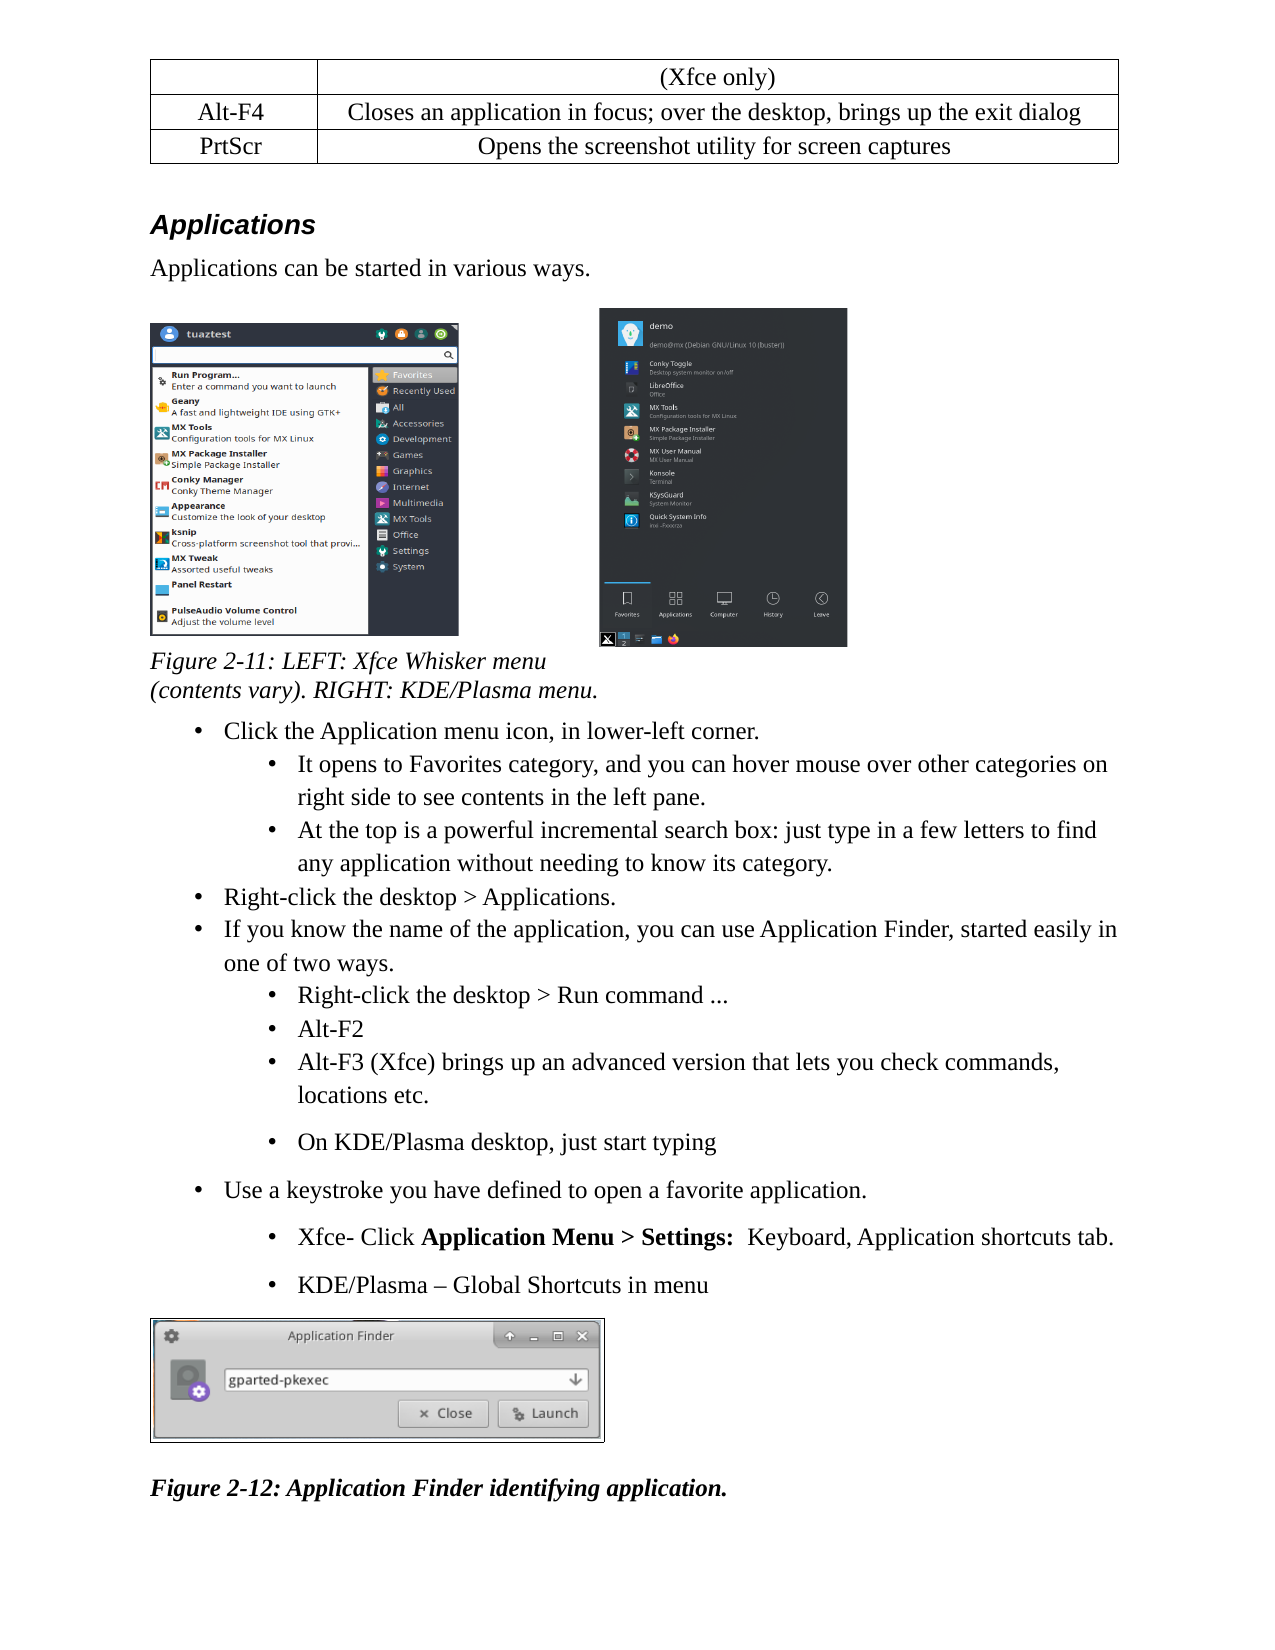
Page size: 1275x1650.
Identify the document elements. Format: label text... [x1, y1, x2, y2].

text Figure 2-12: Application Finder identifying application. [150, 1473, 1125, 1502]
list On KDE/Plasma desktop, just start typing [268, 1127, 1125, 1156]
list Click the Application menu icon, in lower-left corner. [194, 716, 1125, 745]
list Xfce- Click Application Menu > Settings: Keyboard, Application shortcuts tab. [268, 1222, 1125, 1251]
table_cell Opens the screenshot utility for screen captures [318, 130, 1118, 163]
list Right-click the desktop > Run command ... [268, 981, 1125, 1009]
list Alt-F3 (Xfce) brings up an advanced version that lets you check commands, locations etc. [268, 1047, 1125, 1108]
list At the top is a powerful incremental search box: just type in a few letters to find any application without needing to know its category. [268, 816, 1125, 877]
picture [599, 308, 848, 647]
table_cell PrtScr [151, 130, 317, 163]
list It opens to Favorites category, and you can hover mouse over other categories on right side to see contents in the left pane. [268, 749, 1125, 811]
table_cell [151, 60, 317, 94]
list Right-click the desktop > Applications. [194, 882, 1125, 910]
table_cell (Xfce only) [318, 60, 1118, 94]
picture [153, 1320, 601, 1439]
list If you know the name of the application, you can use Application Finder, started easily in one of two ways. [194, 914, 1125, 976]
text Figure 2-11: LEFT: Xfce Whisker menu (contents vary). RIGHT: KDE/Plasma menu. [150, 646, 1125, 704]
list Use a keystroke you have defined to open a favorite application. [194, 1175, 1125, 1204]
subtitle Applications [150, 209, 1125, 241]
table_cell Closes an application in focus; over the desktop, brings up the exit dialog [318, 95, 1118, 128]
text Applications can be started in various ways. [150, 253, 1125, 282]
table_cell Alt-F4 [151, 95, 317, 128]
list Alt-F2 [268, 1014, 1125, 1042]
list KDE/Plasma – Global Shortcuts in menu [268, 1270, 1125, 1299]
picture [150, 323, 459, 636]
